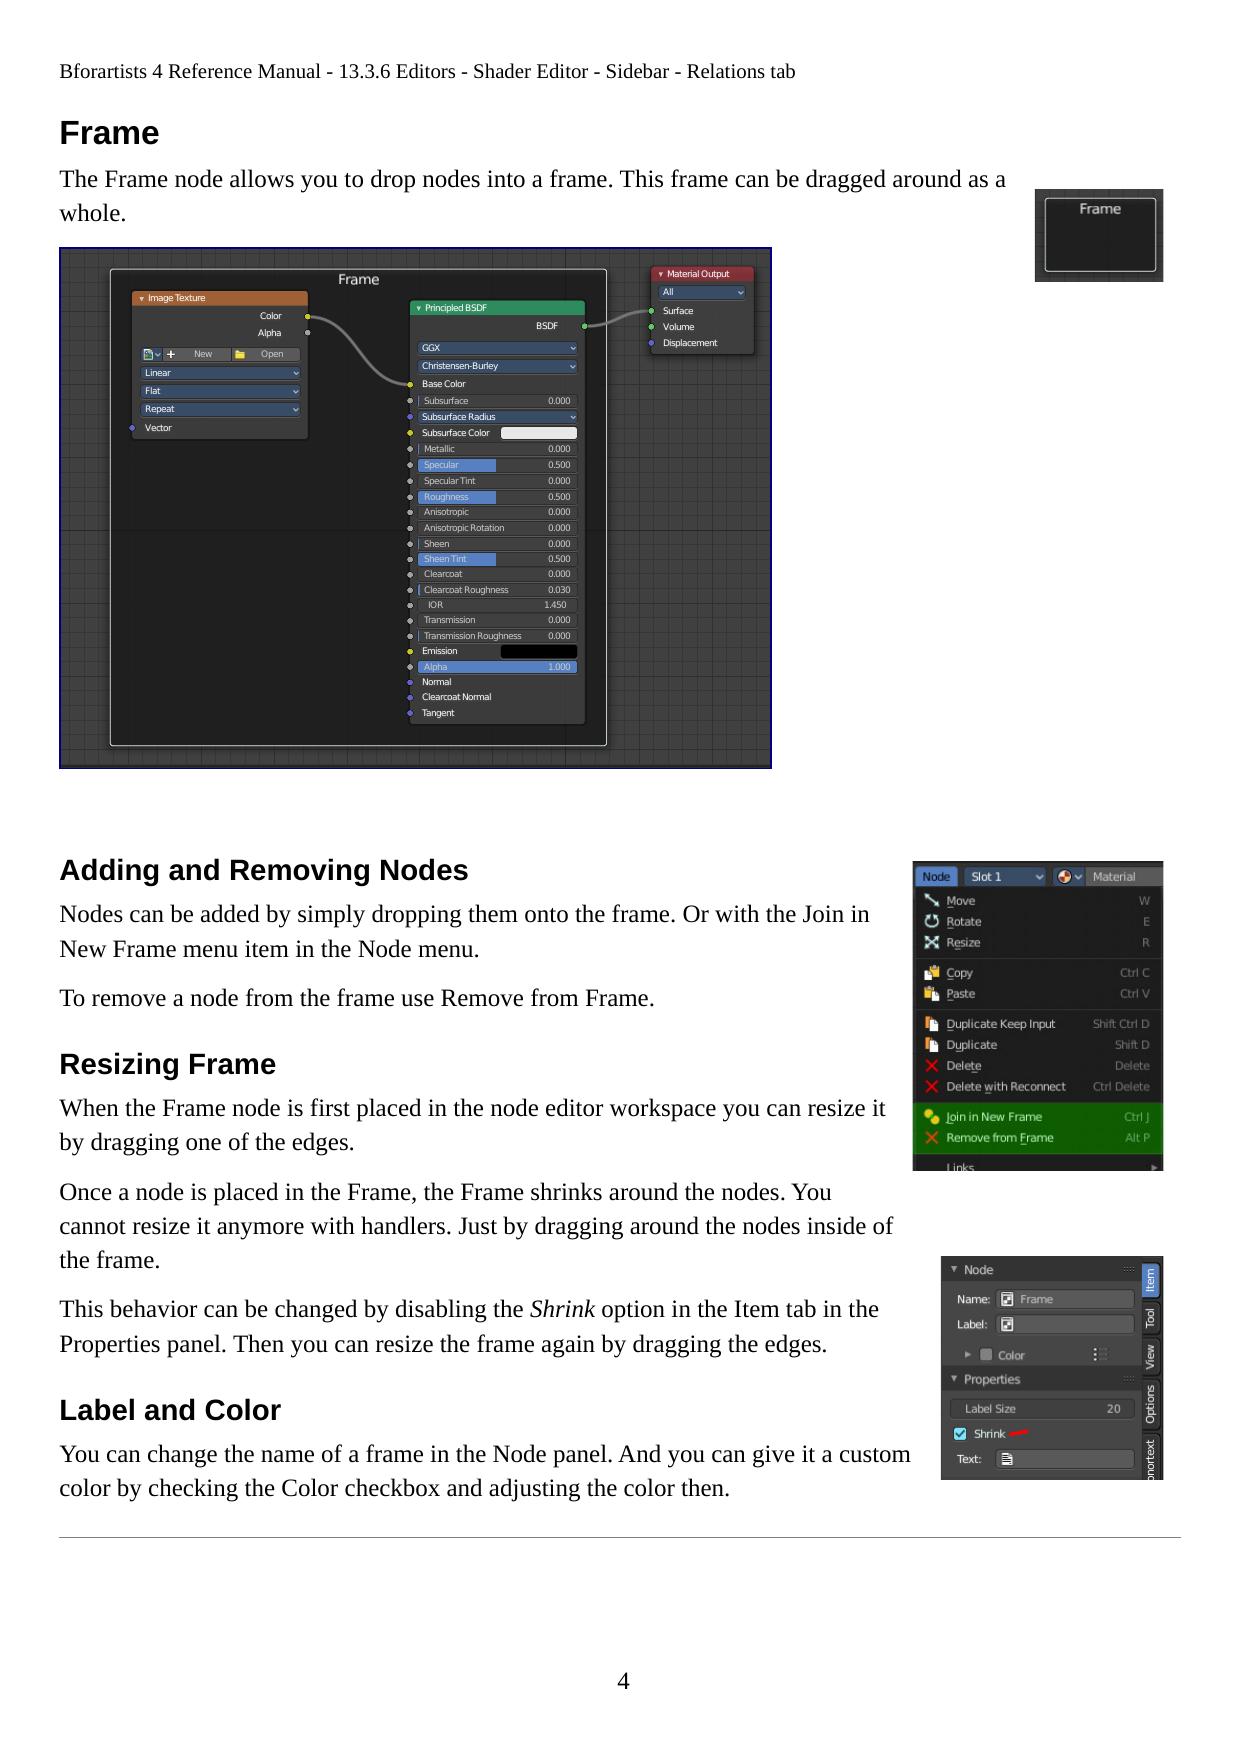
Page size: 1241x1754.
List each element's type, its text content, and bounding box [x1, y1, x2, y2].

picture [912, 861, 1164, 1171]
text You can change the name of a frame in the Node panel. And you can give it a custom color by checking the Color checkbox and adjusting the color then. [59, 1439, 1181, 1502]
picture [1034, 189, 1164, 282]
subtitle [1164, 1047, 1181, 1081]
picture [61, 249, 770, 768]
subtitle [1164, 1393, 1181, 1426]
text Once a node is placed in the Frame, the Frame shrinks around the nodes. You cannot resize it anymore with handlers. Just by dragging around the nodes inside of the frame. [59, 1177, 1181, 1274]
picture [940, 1256, 1164, 1480]
text The Frame node allows you to drop nodes into a frame. This frame can be dragged around as a whole. [59, 164, 1181, 227]
text This behavior can be changed by disabling the Shrink option in the Item tab in the Properties panel. Then you can resize the frame again by dragging the edges. [59, 1294, 940, 1358]
text To remove a node from the frame use Remove from Frame. [59, 983, 912, 1012]
text Nodes can be added by simply dropping them onto the frame. Or with the Join in New Frame menu item in the Node menu. [59, 899, 912, 963]
subtitle Resizing Frame [59, 1047, 912, 1081]
subtitle Label and Color [59, 1393, 940, 1426]
text When the Frame node is first placed in the node editor workspace you can resize it by dragging one of the edges. [59, 1093, 912, 1156]
subtitle Adding and Removing Nodes [59, 853, 1181, 887]
subtitle Frame [59, 113, 1181, 151]
